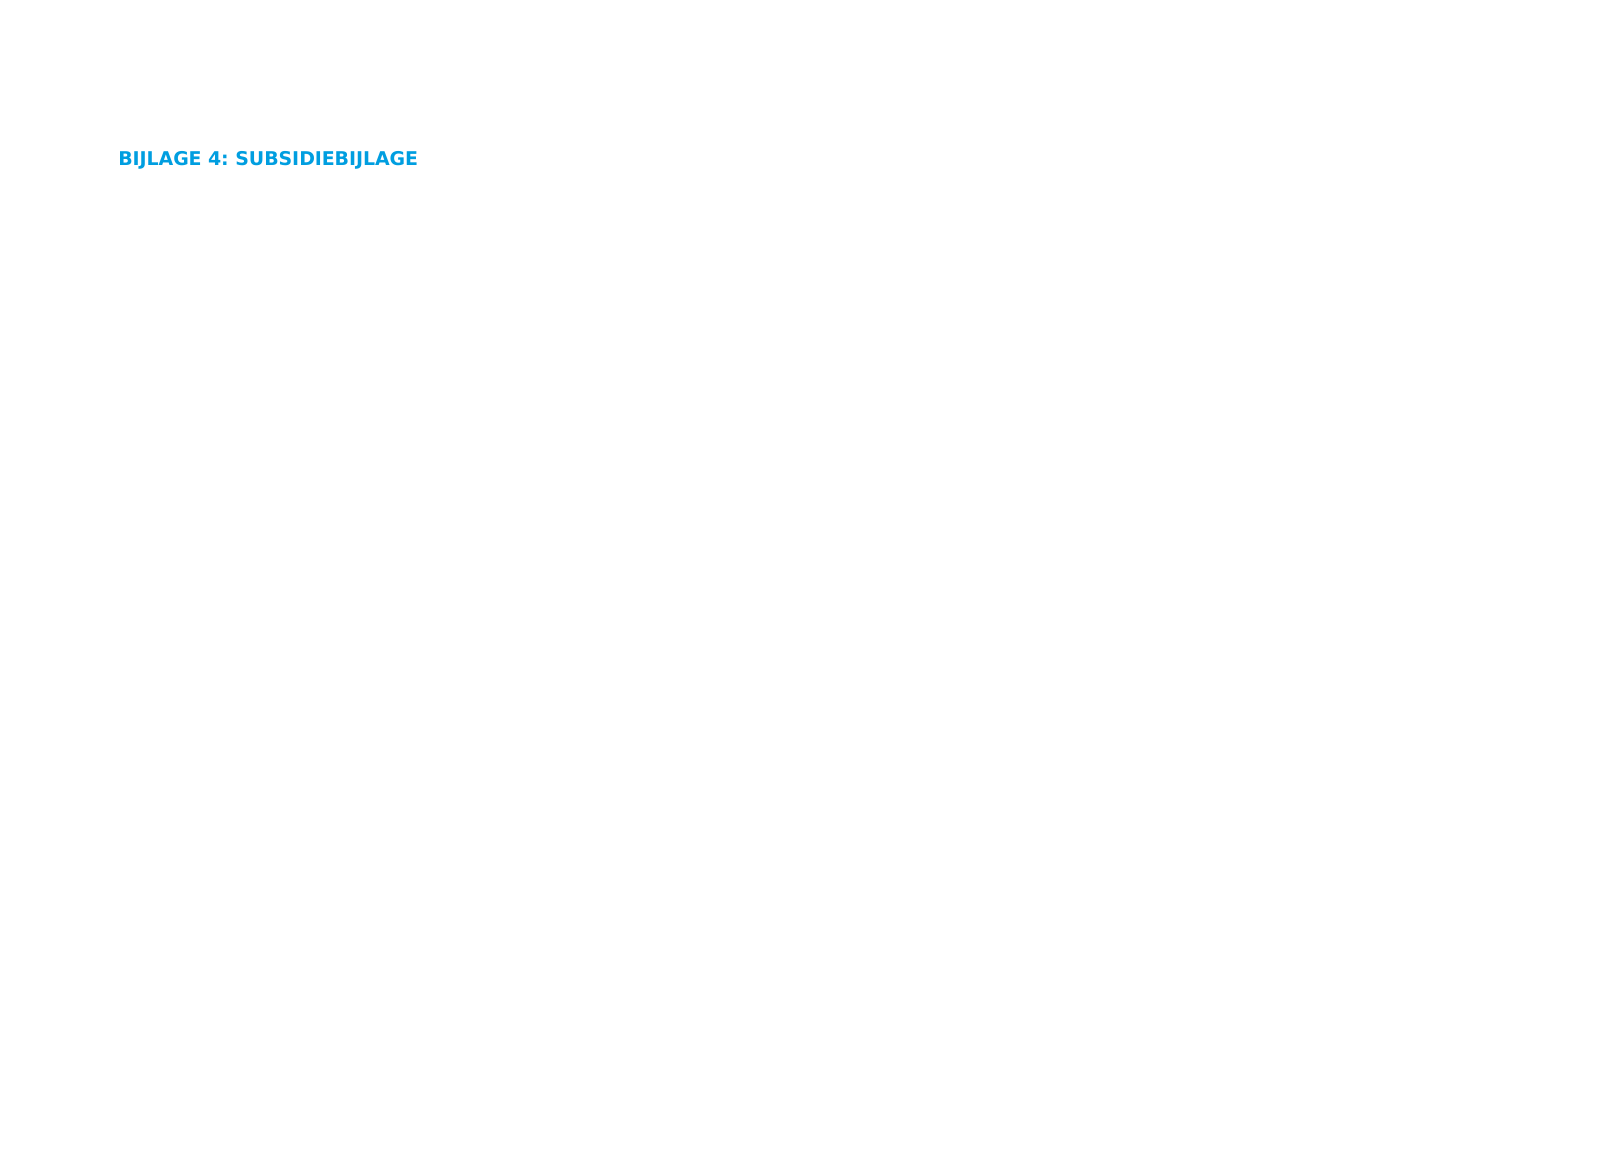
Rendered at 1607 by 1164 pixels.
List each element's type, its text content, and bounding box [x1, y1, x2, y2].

subtitle BIJLAGE 4: SUBSIDIEBIJLAGE [118, 148, 1488, 170]
